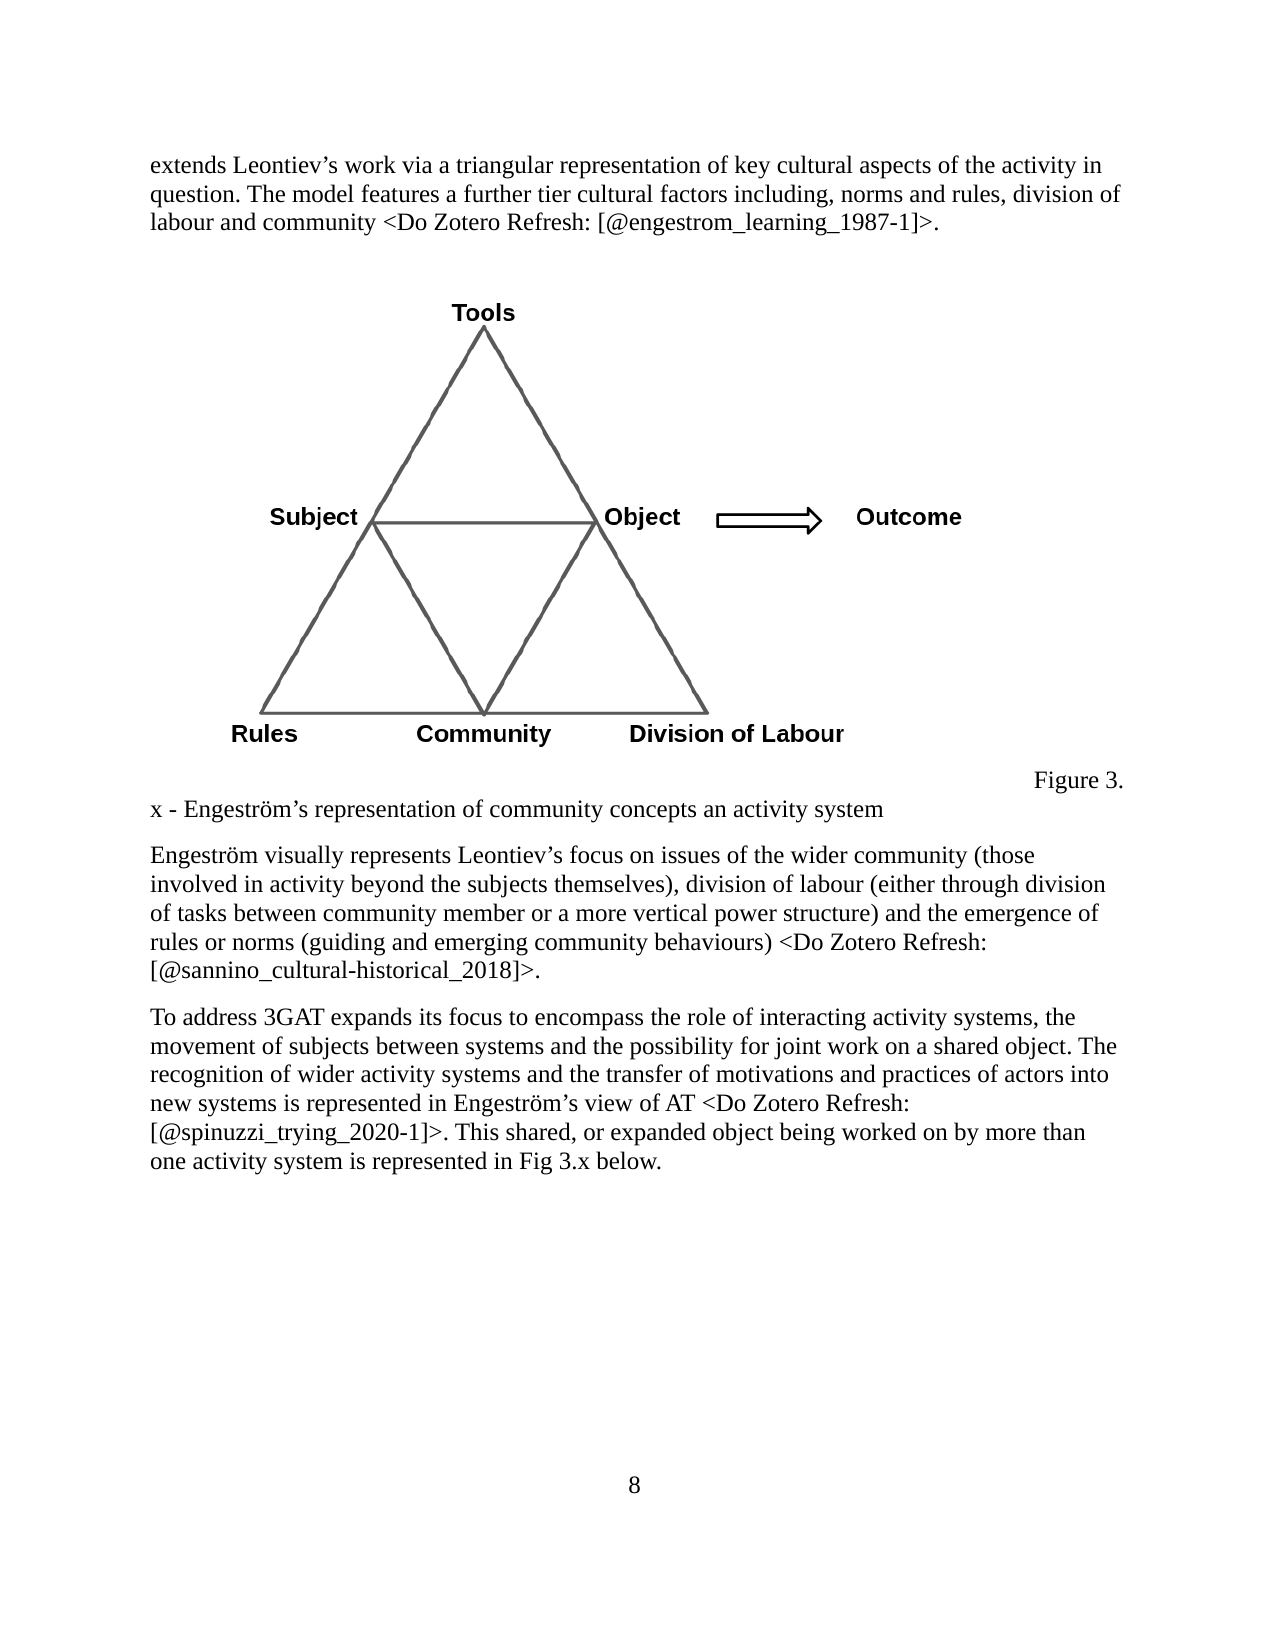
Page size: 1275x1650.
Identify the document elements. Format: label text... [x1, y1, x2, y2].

picture [150, 254, 1028, 789]
text To address 3GAT expands its focus to encompass the role of interacting activity systems, the movement of subjects between systems and the possibility for joint work on a shared object. The recognition of wider activity systems and the transfer of motivations and practices of actors into new systems is represented in Engeström’s view of AT <Do Zotero Refresh: [@spinuzzi_trying_2020-1]>. This shared, or expanded object being worked on by more than one activity system is represented in Fig 3.x below. [150, 1002, 1125, 1174]
text Engeström visually represents Leontiev’s focus on issues of the wider community (those involved in activity beyond the subjects themselves), division of labour (either through division of tasks between community member or a more vertical power structure) and the emergence of rules or norms (guiding and emerging community behaviours) <Do Zotero Refresh: [@sannino_cultural-historical_2018]>. [150, 840, 1125, 984]
text Figure 3. x - Engeström’s representation of community concepts an activity system [150, 789, 1125, 822]
text extends Leontiev’s work via a triangular representation of key cultural aspects of the activity in question. The model features a further tier cultural factors including, norms and rules, division of labour and community <Do Zotero Refresh: [@engestrom_learning_1987-1]>. [150, 150, 1125, 236]
